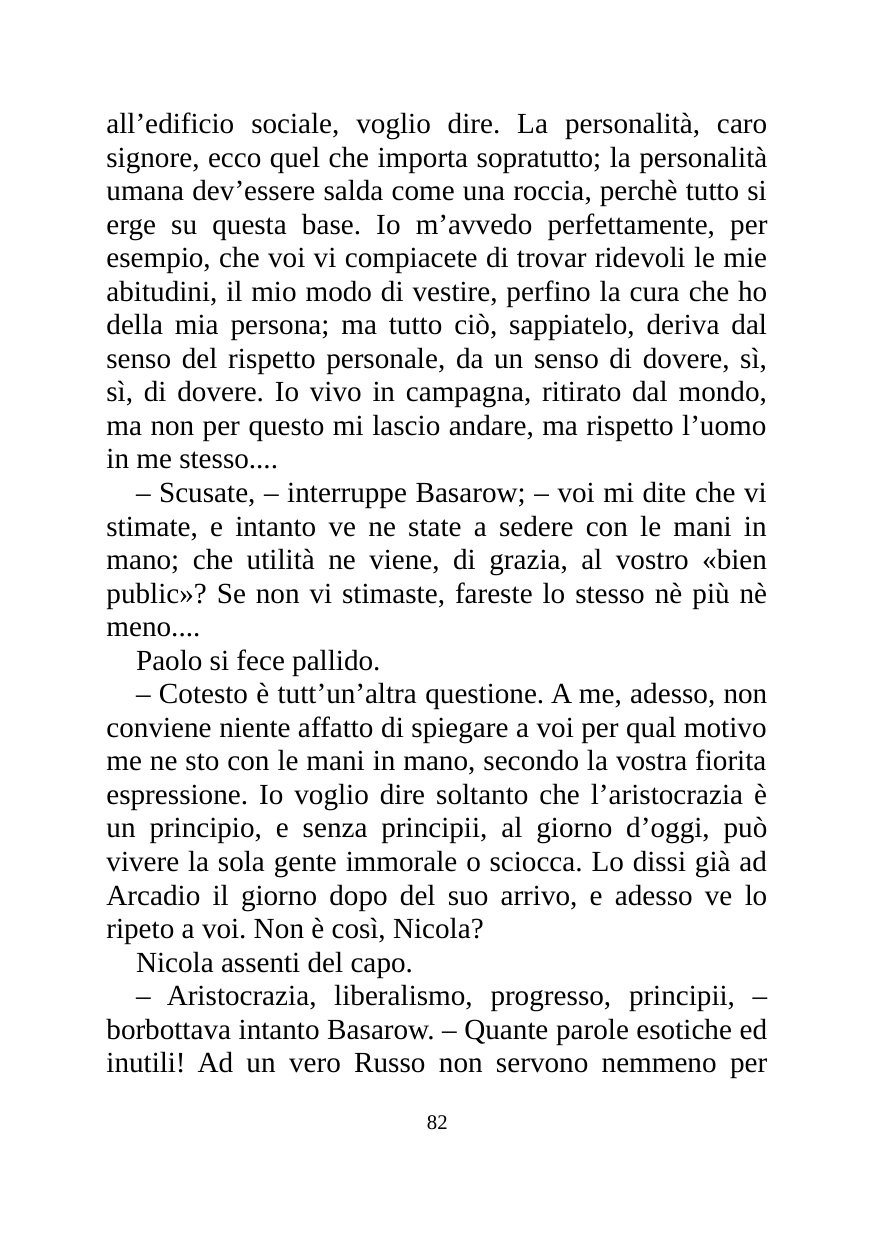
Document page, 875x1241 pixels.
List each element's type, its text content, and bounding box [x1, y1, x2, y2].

text Paolo si fece pallido. [106, 643, 768, 676]
text – Scusate, – interruppe Basarow; – voi mi dite che vi stimate, e intanto ve ne state a sedere con le mani in mano; che utilità ne viene, di grazia, al vostro «bien public»? Se non vi stimaste, fareste lo stesso nè più nè meno.... [106, 475, 768, 643]
text – Cotesto è tutt’un’altra questione. A me, adesso, non conviene niente affatto di spiegare a voi per qual motivo me ne sto con le mani in mano, secondo la vostra fiorita espressione. Io voglio dire soltanto che l’aristocrazia è un principio, e senza principii, al giorno d’oggi, può vivere la sola gente immorale o sciocca. Lo dissi già ad Arcadio il giorno dopo del suo arrivo, e adesso ve lo ripeto a voi. Non è così, Nicola? [106, 676, 768, 945]
text all’edificio sociale, voglio dire. La personalità, caro signore, ecco quel che importa sopratutto; la personalità umana dev’essere salda come una roccia, perchè tutto si erge su questa base. Io m’avvedo perfettamente, per esempio, che voi vi compiacete di trovar ridevoli le mie abitudini, il mio modo di vestire, perfino la cura che ho della mia persona; ma tutto ciò, sappiatelo, deriva dal senso del rispetto personale, da un senso di dovere, sì, sì, di dovere. Io vivo in campagna, ritirato dal mondo, ma non per questo mi lascio andare, ma rispetto l’uomo in me stesso.... [106, 106, 768, 475]
text Nicola assenti del capo. [106, 945, 768, 978]
text – Aristocrazia, liberalismo, progresso, principii, – borbottava intanto Basarow. – Quante parole esotiche ed inutili! Ad un vero Russo non servono nemmeno per [106, 978, 768, 1079]
